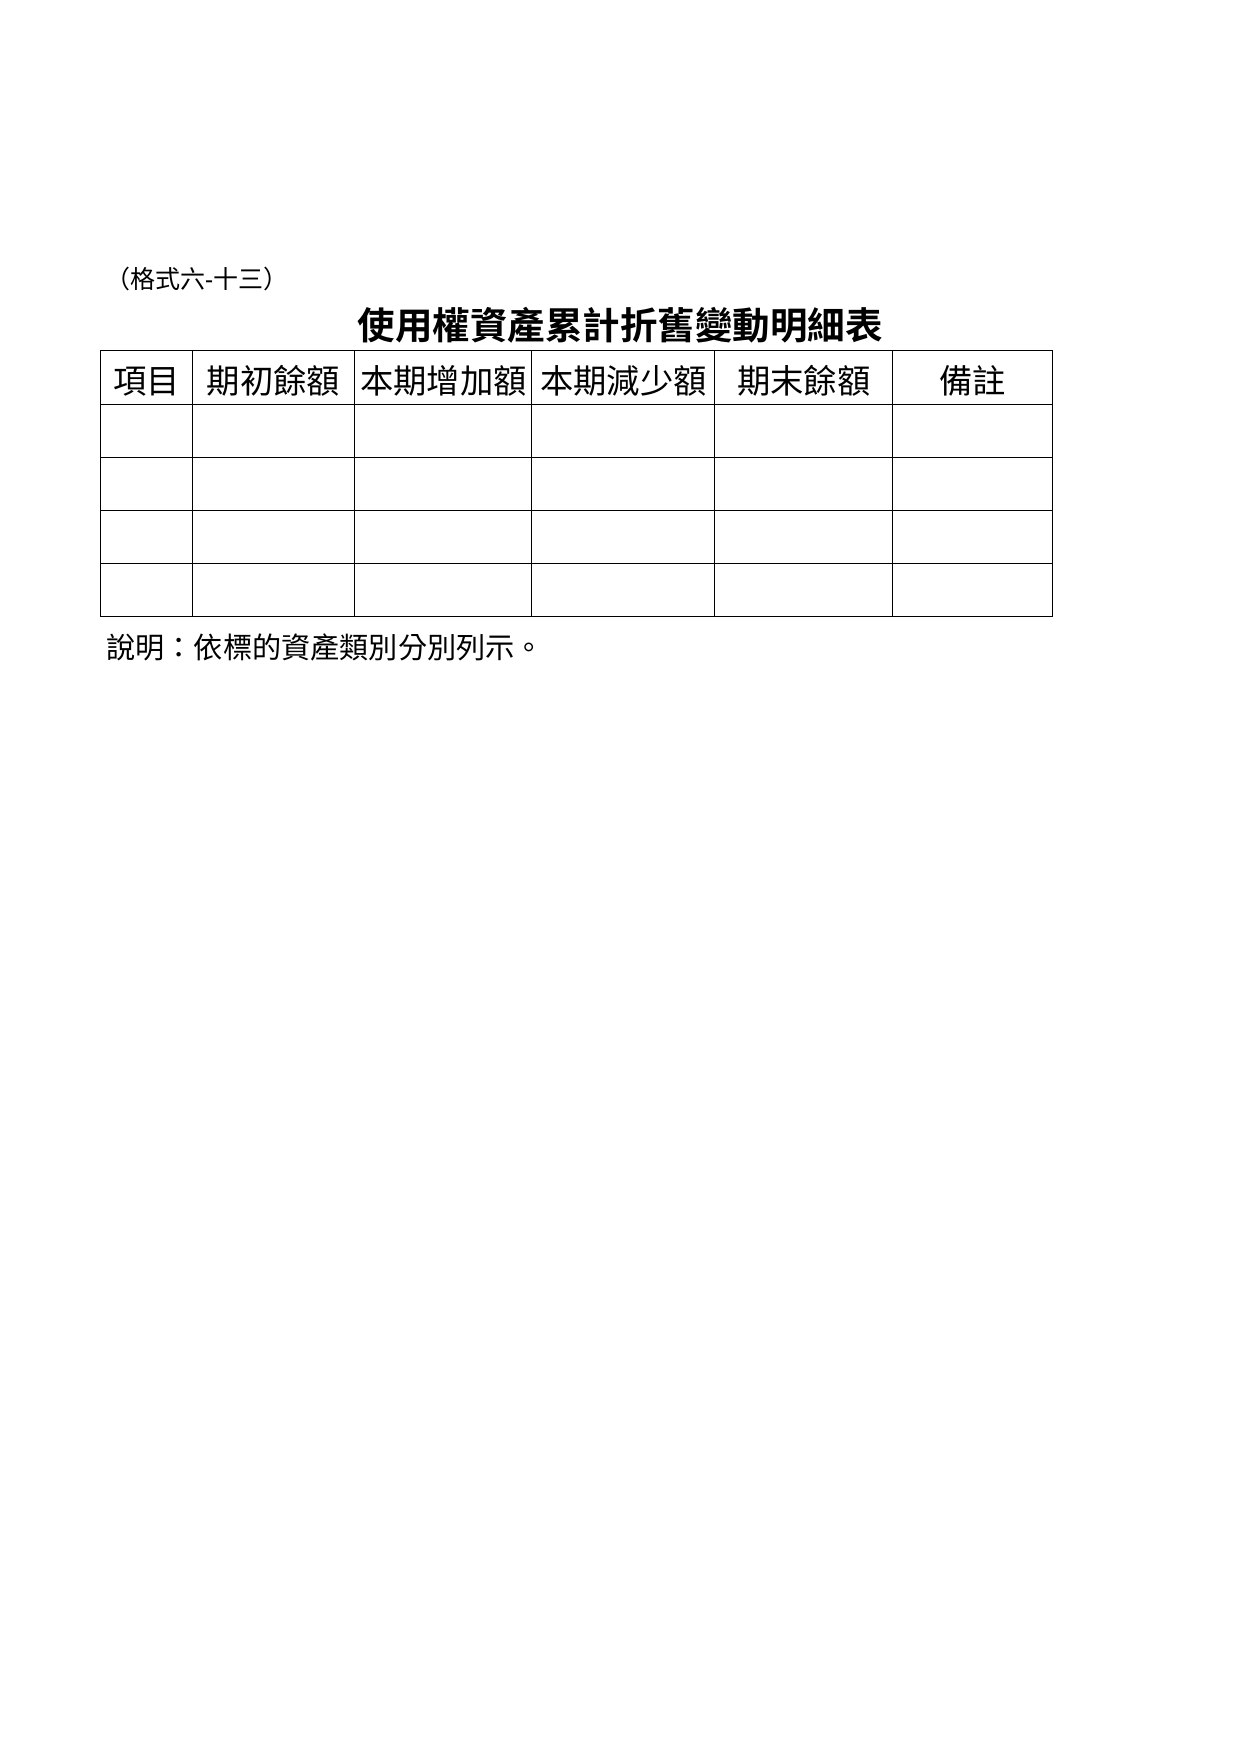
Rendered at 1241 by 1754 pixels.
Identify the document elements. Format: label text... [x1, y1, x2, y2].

table_cell [893, 405, 1052, 457]
table_cell [101, 564, 192, 616]
table_cell [715, 458, 892, 510]
table_cell [101, 458, 192, 510]
table_cell [715, 405, 892, 457]
table_cell [193, 458, 354, 510]
table_cell [532, 564, 714, 616]
table_header 備註 [893, 351, 1052, 403]
table_cell [532, 405, 714, 457]
text （格式六-十三） [105, 260, 1135, 296]
table_cell [893, 458, 1052, 510]
table_header 本期增加額 [355, 351, 531, 403]
table_header 期末餘額 [715, 351, 892, 403]
table_cell [355, 405, 531, 457]
text 說明：依標的資產類別分別列示。 [77, 617, 1135, 669]
table_cell [715, 564, 892, 616]
table_header 本期減少額 [532, 351, 714, 403]
table_cell [355, 511, 531, 563]
table_header 項目 [101, 351, 192, 403]
table_cell [355, 564, 531, 616]
table_cell [193, 405, 354, 457]
table_cell [715, 511, 892, 563]
table_cell [893, 511, 1052, 563]
table_cell [355, 458, 531, 510]
table_header 期初餘額 [193, 351, 354, 403]
table_cell [532, 458, 714, 510]
table_cell [193, 511, 354, 563]
table_cell [532, 511, 714, 563]
table_cell [193, 564, 354, 616]
table_cell [893, 564, 1052, 616]
table_cell [101, 405, 192, 457]
table_cell [101, 511, 192, 563]
text 使用權資產累計折舊變動明細表 [105, 296, 1135, 350]
